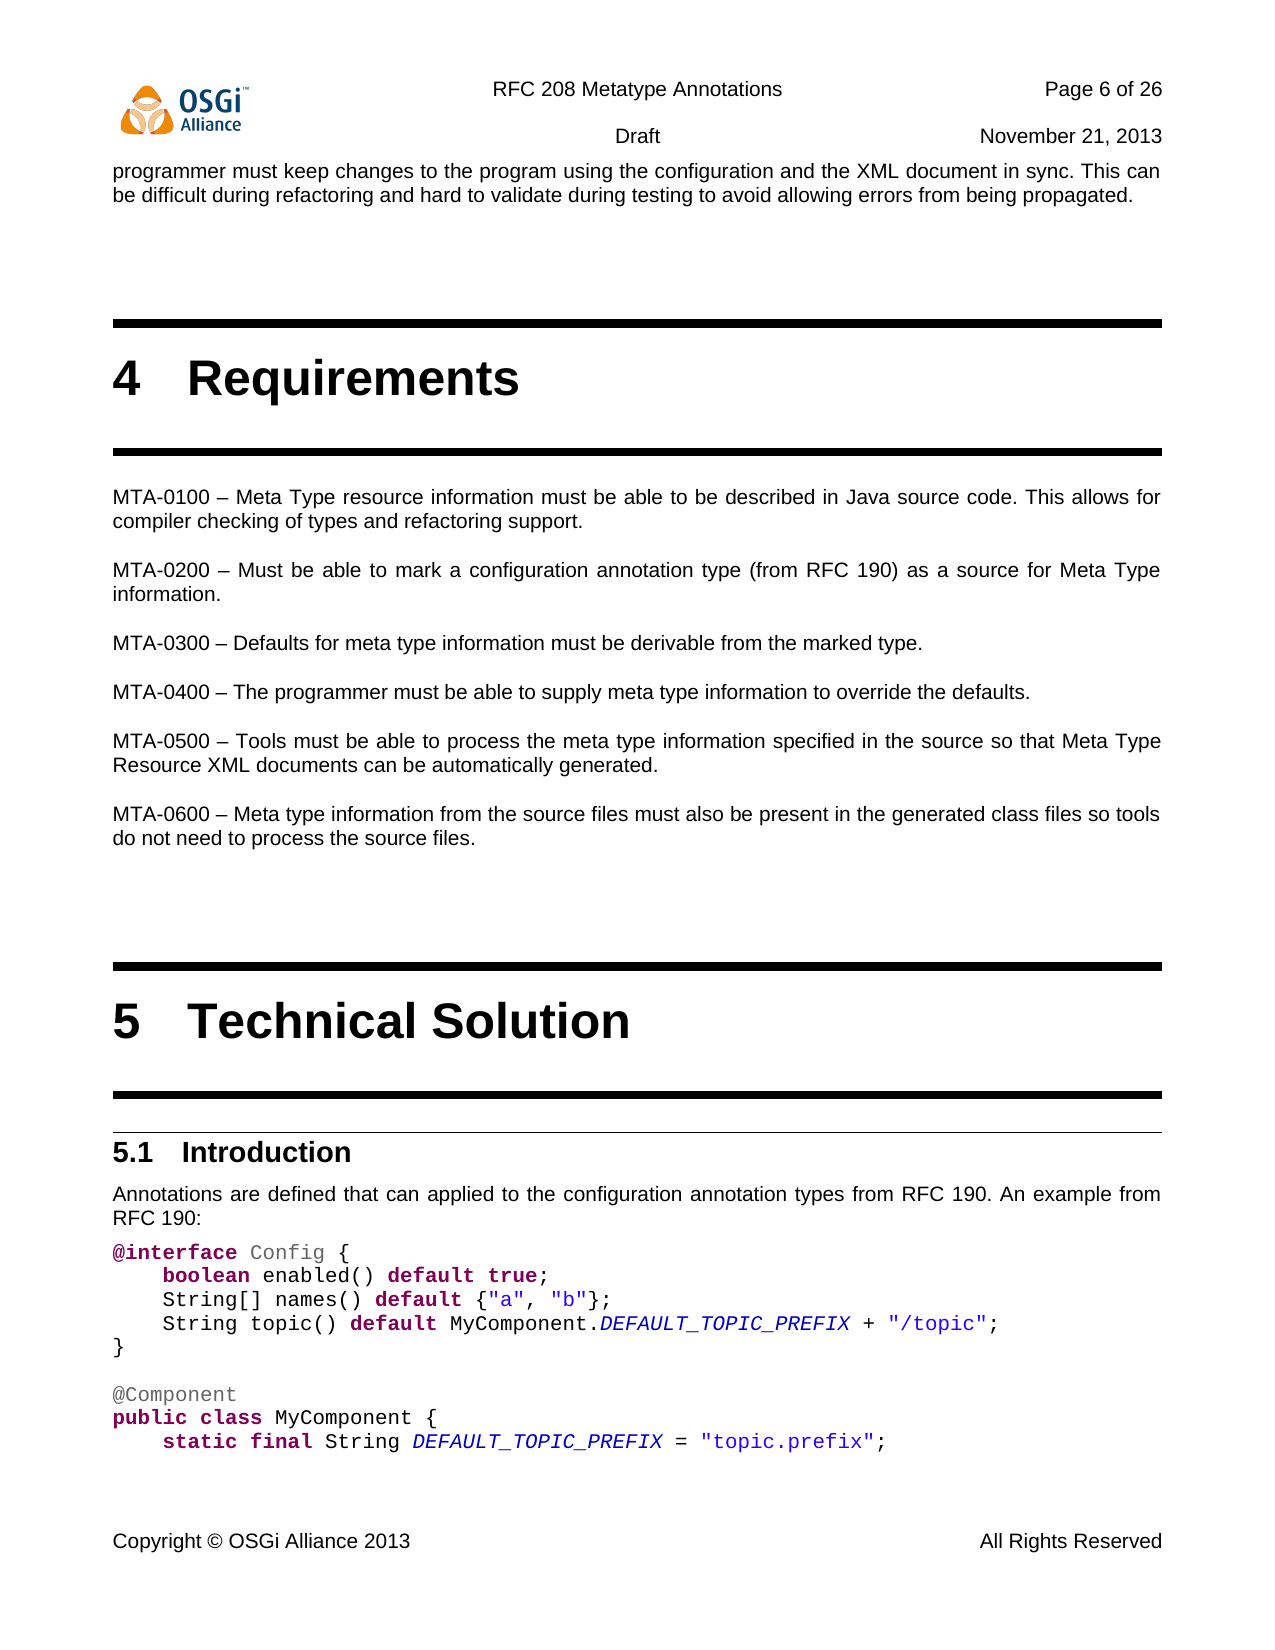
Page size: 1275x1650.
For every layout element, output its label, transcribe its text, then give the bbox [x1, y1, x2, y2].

text MTA-0600 – Meta type information from the source files must also be present in the generated class files so tools do not need to process the source files. [112, 802, 1162, 850]
text MTA-0200 – Must be able to mark a configuration annotation type (from RFC 190) as a source for Meta Type information. [112, 558, 1162, 606]
text MTA-0100 – Meta Type resource information must be able to be described in Java source code. This allows for compiler checking of types and refactoring support. [112, 485, 1162, 533]
text MTA-0300 – Defaults for meta type information must be derivable from the marked type. [112, 631, 1162, 655]
text String topic() default MyComponent.DEFAULT_TOPIC_PREFIX + "/topic"; [112, 1313, 1162, 1336]
subtitle Technical Solution [112, 963, 1162, 1099]
text @interface Config { [112, 1242, 1162, 1266]
text String[] names() default {"a", "b"}; [112, 1289, 1162, 1313]
subtitle Introduction [112, 1133, 1162, 1169]
text boolean enabled() default true; [112, 1266, 1162, 1289]
text programmer must keep changes to the program using the configuration and the XML document in sync. This can be difficult during refactoring and hard to validate during testing to avoid allowing errors from being propagated. [112, 159, 1162, 207]
text public class MyComponent { [112, 1407, 1162, 1431]
text MTA-0500 – Tools must be able to process the meta type information specified in the source so that Meta Type Resource XML documents can be automatically generated. [112, 729, 1162, 777]
picture [113, 78, 257, 142]
text MTA-0400 – The programmer must be able to supply meta type information to override the defaults. [112, 680, 1162, 704]
text Annotations are defined that can applied to the configuration annotation types from RFC 190. An example from RFC 190: [112, 1181, 1162, 1229]
subtitle Requirements [112, 320, 1162, 456]
text @Component [112, 1384, 1162, 1407]
text static final String DEFAULT_TOPIC_PREFIX = "topic.prefix"; [112, 1431, 1162, 1455]
text } [112, 1336, 1162, 1360]
